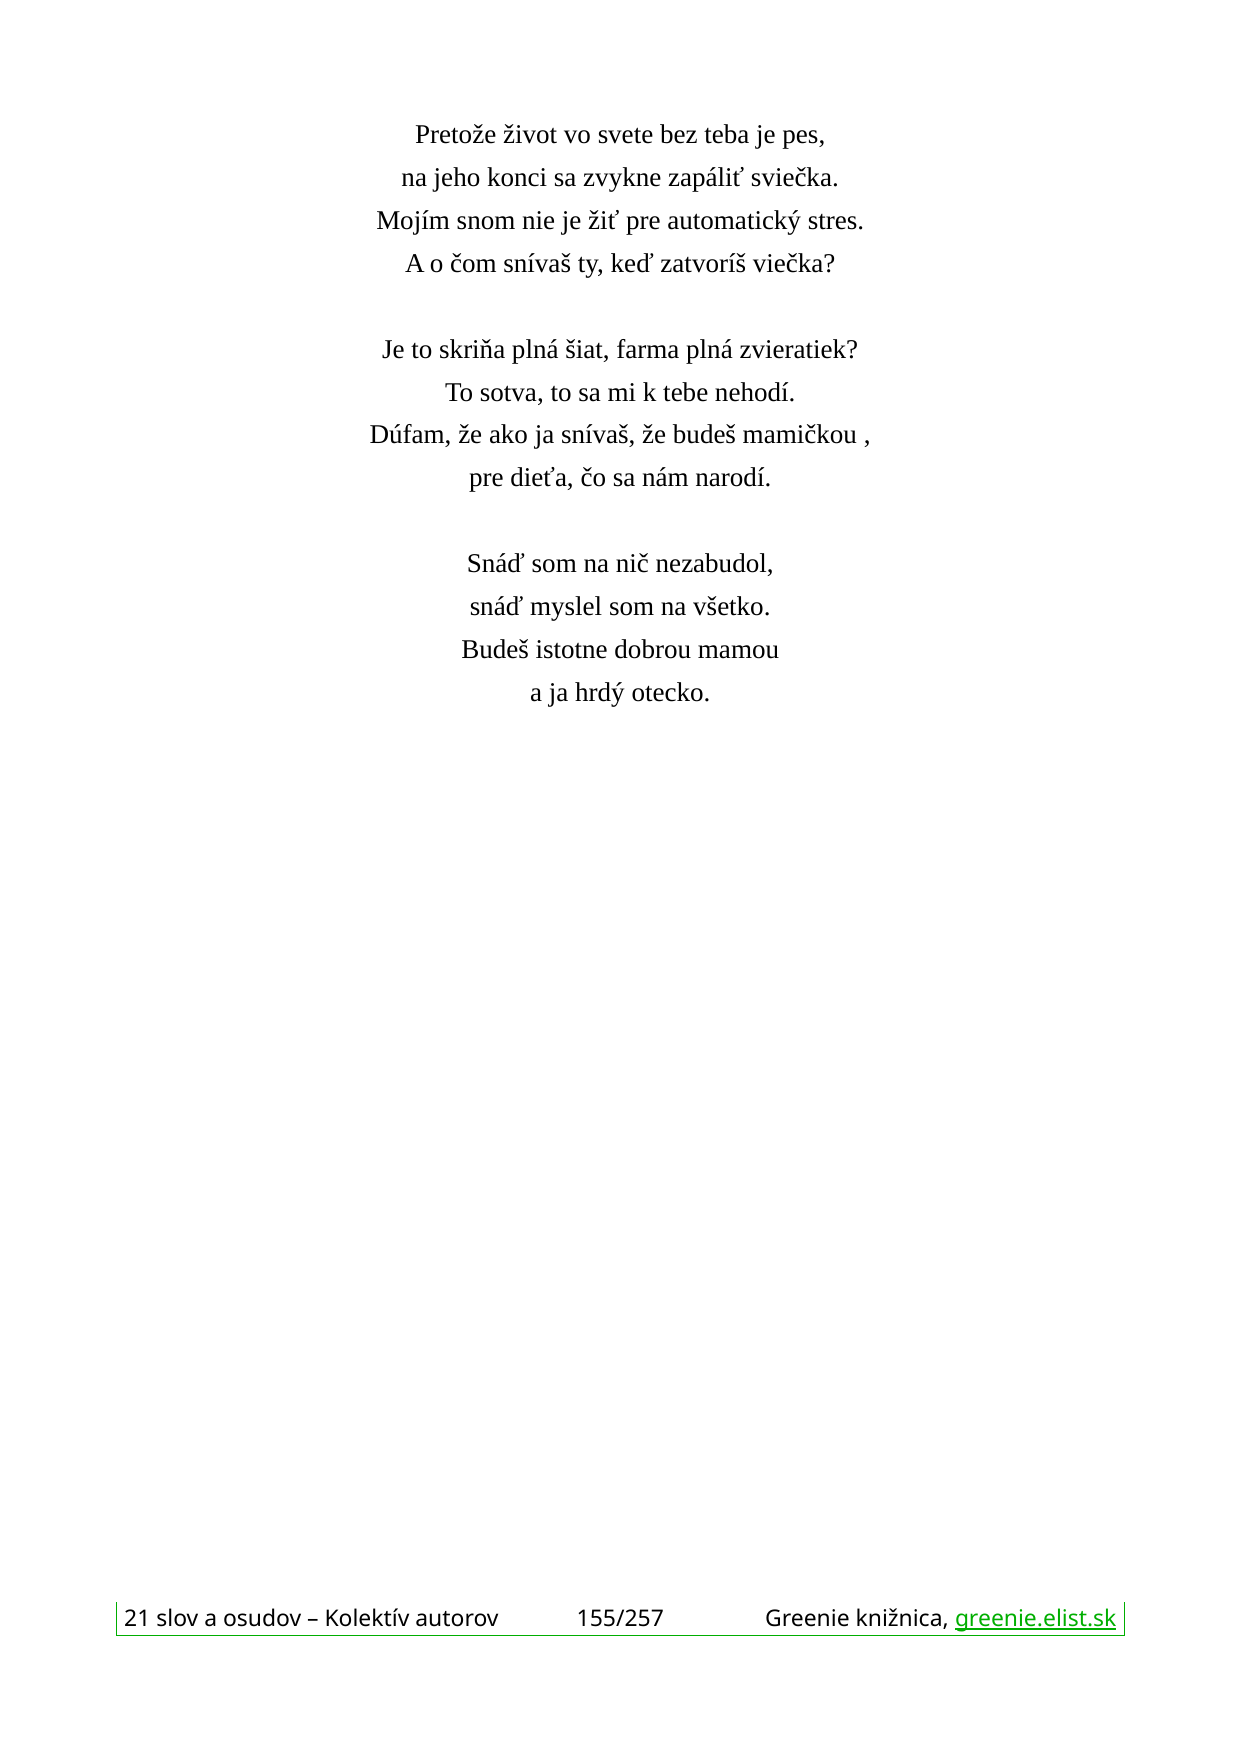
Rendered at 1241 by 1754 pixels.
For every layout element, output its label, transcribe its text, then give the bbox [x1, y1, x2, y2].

text A o čom snívaš ty, keď zatvoríš viečka? [118, 247, 1122, 278]
text Dúfam, že ako ja snívaš, že budeš mamičkou , [118, 418, 1122, 450]
text Budeš istotne dobrou mamou [118, 633, 1122, 664]
text snáď myslel som na všetko. [118, 590, 1122, 621]
text Mojím snom nie je žiť pre automatický stres. [118, 204, 1122, 235]
text Snáď som na nič nezabudol, [118, 547, 1122, 578]
text Je to skriňa plná šiat, farma plná zvieratiek? [118, 333, 1122, 364]
text na jeho konci sa zvykne zapáliť sviečka. [118, 161, 1122, 192]
text Pretože život vo svete bez teba je pes, [118, 118, 1122, 149]
text To sotva, to sa mi k tebe nehodí. [118, 376, 1122, 407]
text pre dieťa, čo sa nám narodí. [118, 461, 1122, 493]
text a ja hrdý otecko. [118, 676, 1122, 707]
